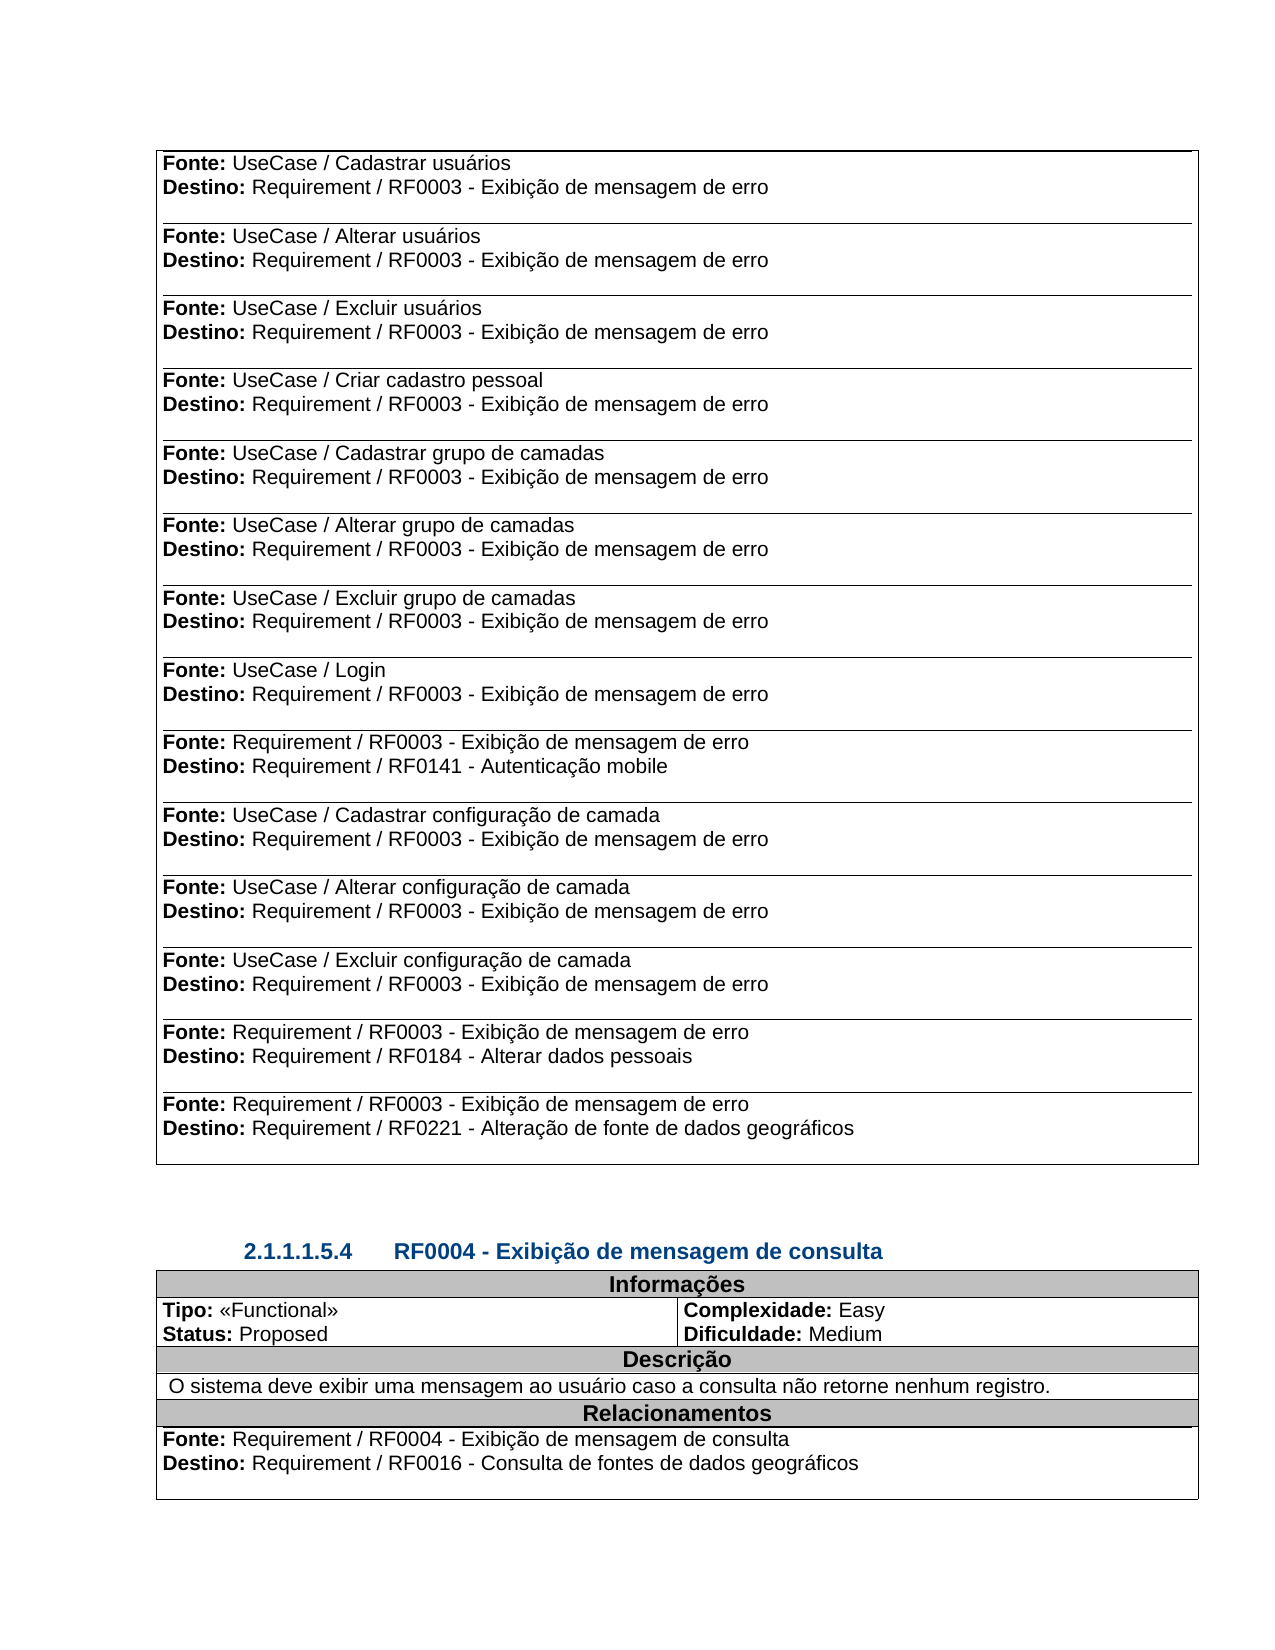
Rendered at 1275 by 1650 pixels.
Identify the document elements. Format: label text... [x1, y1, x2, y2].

table_header Fonte: Requirement / RF0004 - Exibição de mensagem de consulta Destino: Requirement / RF0016 - Consulta de fontes de dados geográficos [163, 1428, 1192, 1499]
table_header Informações [157, 1271, 1198, 1297]
table_cell Relacionamentos [157, 1400, 1198, 1426]
table_cell Fonte: Requirement / RF0003 - Exibição de mensagem de erro Destino: Requirement / RF0221 - Alteração de fonte de dados geográficos [163, 1093, 1192, 1164]
table_cell Fonte: UseCase / Excluir configuração de camada Destino: Requirement / RF0003 - Exibição de mensagem de erro [163, 948, 1192, 1019]
table_cell Tipo: «Functional» Status: Proposed [157, 1298, 677, 1346]
table_cell Fonte: UseCase / Login Destino: Requirement / RF0003 - Exibição de mensagem de erro [163, 658, 1192, 730]
table_cell O sistema deve exibir uma mensagem ao usuário caso a consulta não retorne nenhum registro. [157, 1374, 1198, 1399]
table_cell Fonte: Requirement / RF0003 - Exibição de mensagem de erro Destino: Requirement / RF0141 - Autenticação mobile [163, 731, 1192, 802]
table_cell Fonte: UseCase / Criar cadastro pessoal Destino: Requirement / RF0003 - Exibição de mensagem de erro [163, 369, 1192, 440]
table_cell Fonte: UseCase / Alterar configuração de camada Destino: Requirement / RF0003 - Exibição de mensagem de erro [163, 876, 1192, 947]
table_cell Fonte: UseCase / Excluir grupo de camadas Destino: Requirement / RF0003 - Exibição de mensagem de erro [163, 586, 1192, 657]
table_cell [1192, 1427, 1198, 1499]
table_cell [157, 151, 1198, 1164]
table_cell Fonte: UseCase / Cadastrar configuração de camada Destino: Requirement / RF0003 - Exibição de mensagem de erro [163, 803, 1192, 874]
table_cell Fonte: UseCase / Excluir usuários Destino: Requirement / RF0003 - Exibição de mensagem de erro [163, 296, 1192, 368]
table_cell Fonte: UseCase / Alterar grupo de camadas Destino: Requirement / RF0003 - Exibição de mensagem de erro [163, 514, 1192, 585]
table_cell Fonte: UseCase / Cadastrar usuários Destino: Requirement / RF0003 - Exibição de mensagem de erro [163, 152, 1192, 223]
table_cell [157, 1427, 163, 1499]
table_cell Fonte: Requirement / RF0003 - Exibição de mensagem de erro Destino: Requirement / RF0184 - Alterar dados pessoais [163, 1020, 1192, 1092]
list RF0004 - Exibição de mensagem de consulta [244, 1238, 1125, 1264]
table_cell Complexidade: Easy Dificuldade: Medium [678, 1298, 1198, 1346]
table_cell Fonte: UseCase / Alterar usuários Destino: Requirement / RF0003 - Exibição de mensagem de erro [163, 224, 1192, 295]
table_cell Descrição [157, 1347, 1198, 1372]
table_cell Fonte: UseCase / Cadastrar grupo de camadas Destino: Requirement / RF0003 - Exibição de mensagem de erro [163, 441, 1192, 512]
